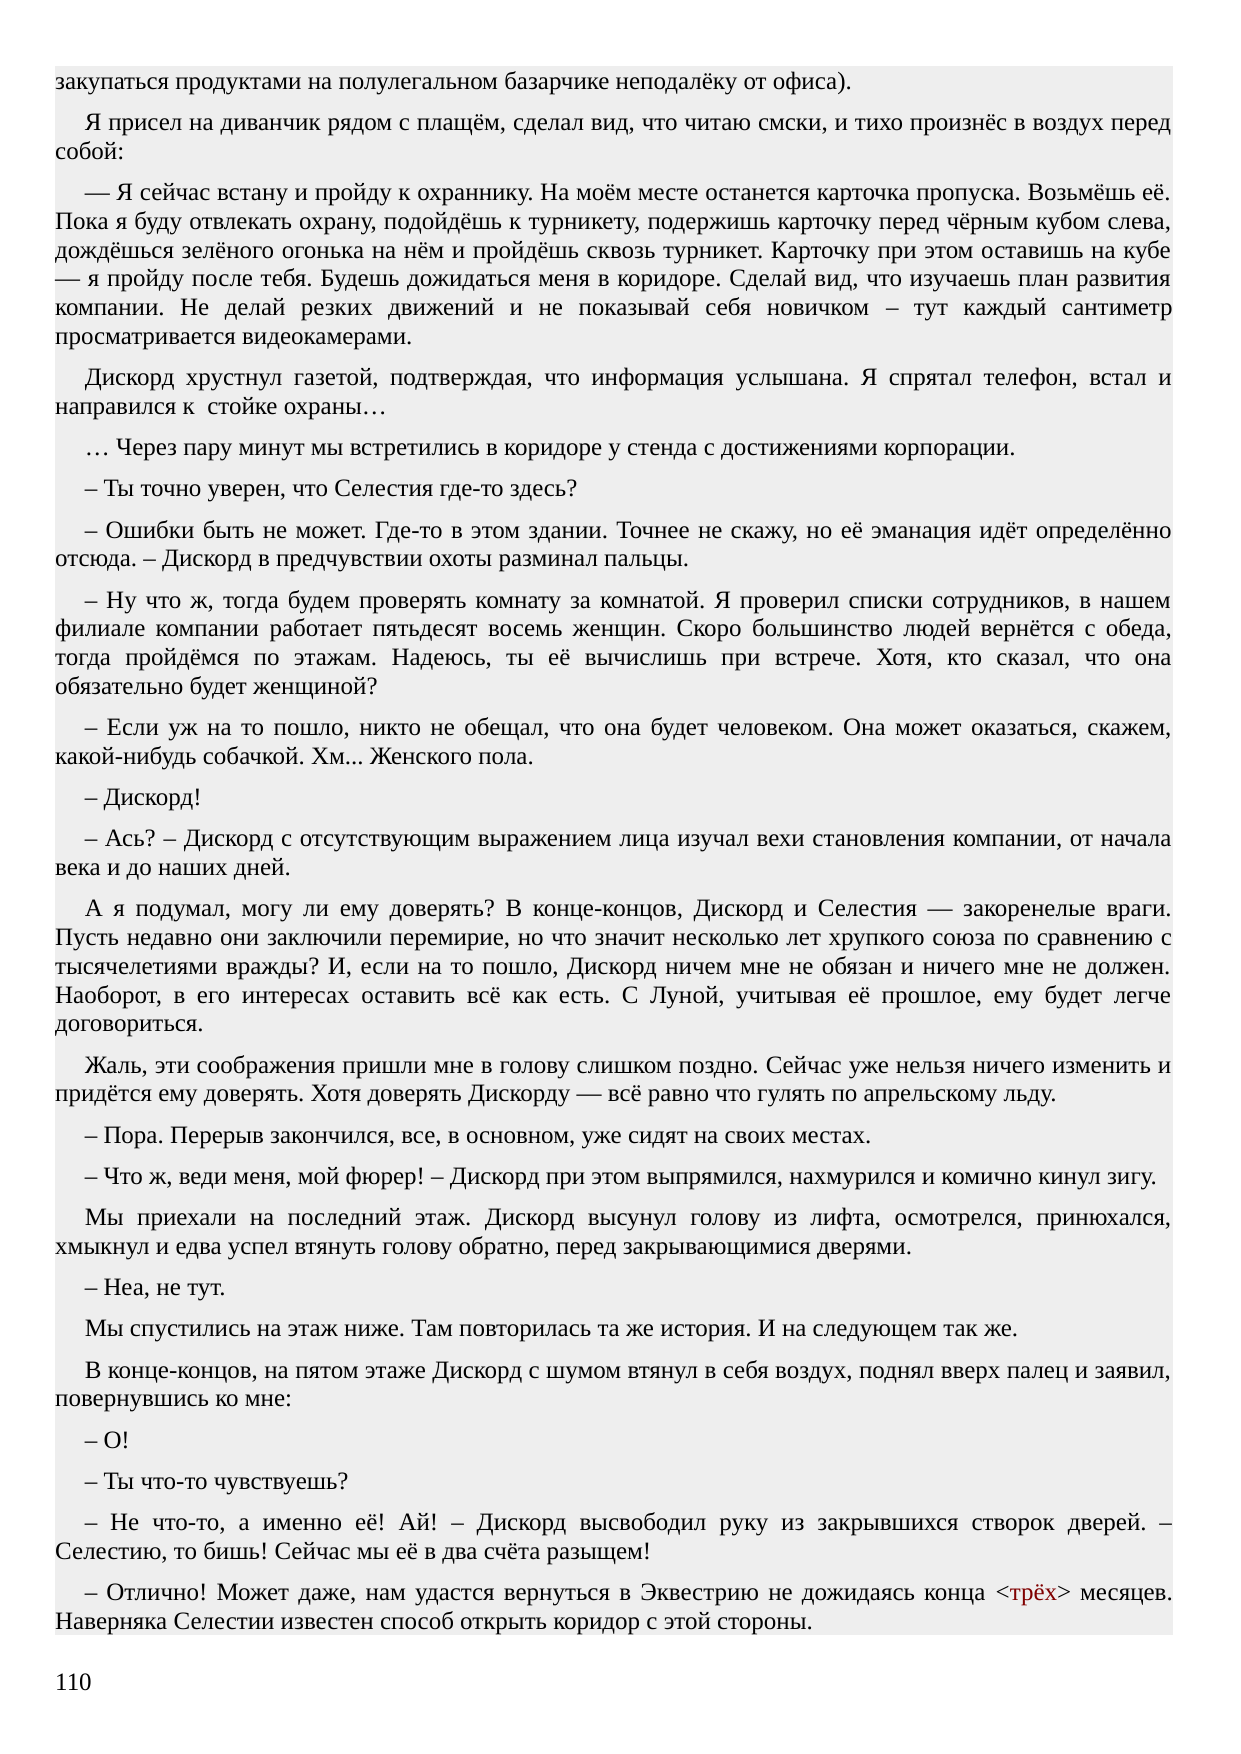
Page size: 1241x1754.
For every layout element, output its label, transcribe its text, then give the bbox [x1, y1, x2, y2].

text – Отлично! Может даже, нам удастся вернуться в Эквестрию не дожидаясь конца <трёх> месяцев. Наверняка Селестии известен способ открыть коридор с этой стороны. [55, 1577, 1173, 1635]
text — Я сейчас встану и пройду к охраннику. На моём месте останется карточка пропуска. Возьмёшь её. Пока я буду отвлекать охрану, подойдёшь к турникету, подержишь карточку перед чёрным кубом слева, дождёшься зелёного огонька на нём и пройдёшь сквозь турникет. Карточку при этом оставишь на кубе — я пройду после тебя. Будешь дожидаться меня в коридоре. Сделай вид, что изучаешь план развития компании. Не делай резких движений и не показывай себя новичком – тут каждый сантиметр просматривается видеокамерами. [55, 177, 1173, 350]
text – Не что-то, а именно её! Ай! – Дискорд высвободил руку из закрывшихся створок дверей. – Селестию, то бишь! Сейчас мы её в два счёта разыщем! [55, 1507, 1173, 1565]
text – Пора. Перерыв закончился, все, в основном, уже сидят на своих местах. [55, 1120, 1173, 1148]
text Я присел на диванчик рядом с плащём, сделал вид, что читаю смски, и тихо произнёс в воздух перед собой: [55, 107, 1173, 165]
text – Неа, не тут. [55, 1272, 1173, 1301]
text – Ошибки быть не может. Где-то в этом здании. Точнее не скажу, но её эманация идёт определённо отсюда. – Дискорд в предчувствии охоты разминал пальцы. [55, 515, 1173, 572]
text В конце-концов, на пятом этаже Дискорд с шумом втянул в себя воздух, поднял вверх палец и заявил, повернувшись ко мне: [55, 1355, 1173, 1412]
text Дискорд хрустнул газетой, подтверждая, что информация услышана. Я спрятал телефон, встал и направился к стойке охраны… [55, 362, 1173, 420]
text – Ну что ж, тогда будем проверять комнату за комнатой. Я проверил списки сотрудников, в нашем филиале компании работает пятьдесят восемь женщин. Скоро большинство людей вернётся с обеда, тогда пройдёмся по этажам. Надеюсь, ты её вычислишь при встрече. Хотя, кто сказал, что она обязательно будет женщиной? [55, 585, 1173, 700]
text – Ась? – Дискорд с отсутствующим выражением лица изучал вехи становления компании, от начала века и до наших дней. [55, 823, 1173, 881]
text Жаль, эти соображения пришли мне в голову слишком поздно. Сейчас уже нельзя ничего изменить и придётся ему доверять. Хотя доверять Дискорду — всё равно что гулять по апрельскому льду. [55, 1050, 1173, 1107]
text А я подумал, могу ли ему доверять? В конце-концов, Дискорд и Селестия — закоренелые враги. Пусть недавно они заключили перемирие, но что значит несколько лет хрупкого союза по сравнению с тысячелетиями вражды? И, если на то пошло, Дискорд ничем мне не обязан и ничего мне не должен. Наоборот, в его интересах оставить всё как есть. С Луной, учитывая её прошлое, ему будет легче договориться. [55, 893, 1173, 1037]
text – Ты точно уверен, что Селестия где-то здесь? [55, 473, 1173, 502]
text закупаться продуктами на полулегальном базарчике неподалёку от офиса). [55, 66, 1173, 95]
text – Ты что-то чувствуешь? [55, 1466, 1173, 1495]
text – Если уж на то пошло, никто не обещал, что она будет человеком. Она может оказаться, скажем, какой-нибудь собачкой. Хм... Женского пола. [55, 712, 1173, 770]
text Мы приехали на последний этаж. Дискорд высунул голову из лифта, осмотрелся, принюхался, хмыкнул и едва успел втянуть голову обратно, перед закрывающимися дверями. [55, 1202, 1173, 1260]
text Мы спустились на этаж ниже. Там повторилась та же история. И на следующем так же. [55, 1313, 1173, 1342]
text – Что ж, веди меня, мой фюрер! – Дискорд при этом выпрямился, нахмурился и комично кинул зигу. [55, 1161, 1173, 1190]
text … Через пару минут мы встретились в коридоре у стенда с достижениями корпорации. [55, 432, 1173, 461]
text – О! [55, 1425, 1173, 1453]
text – Дискорд! [55, 782, 1173, 811]
